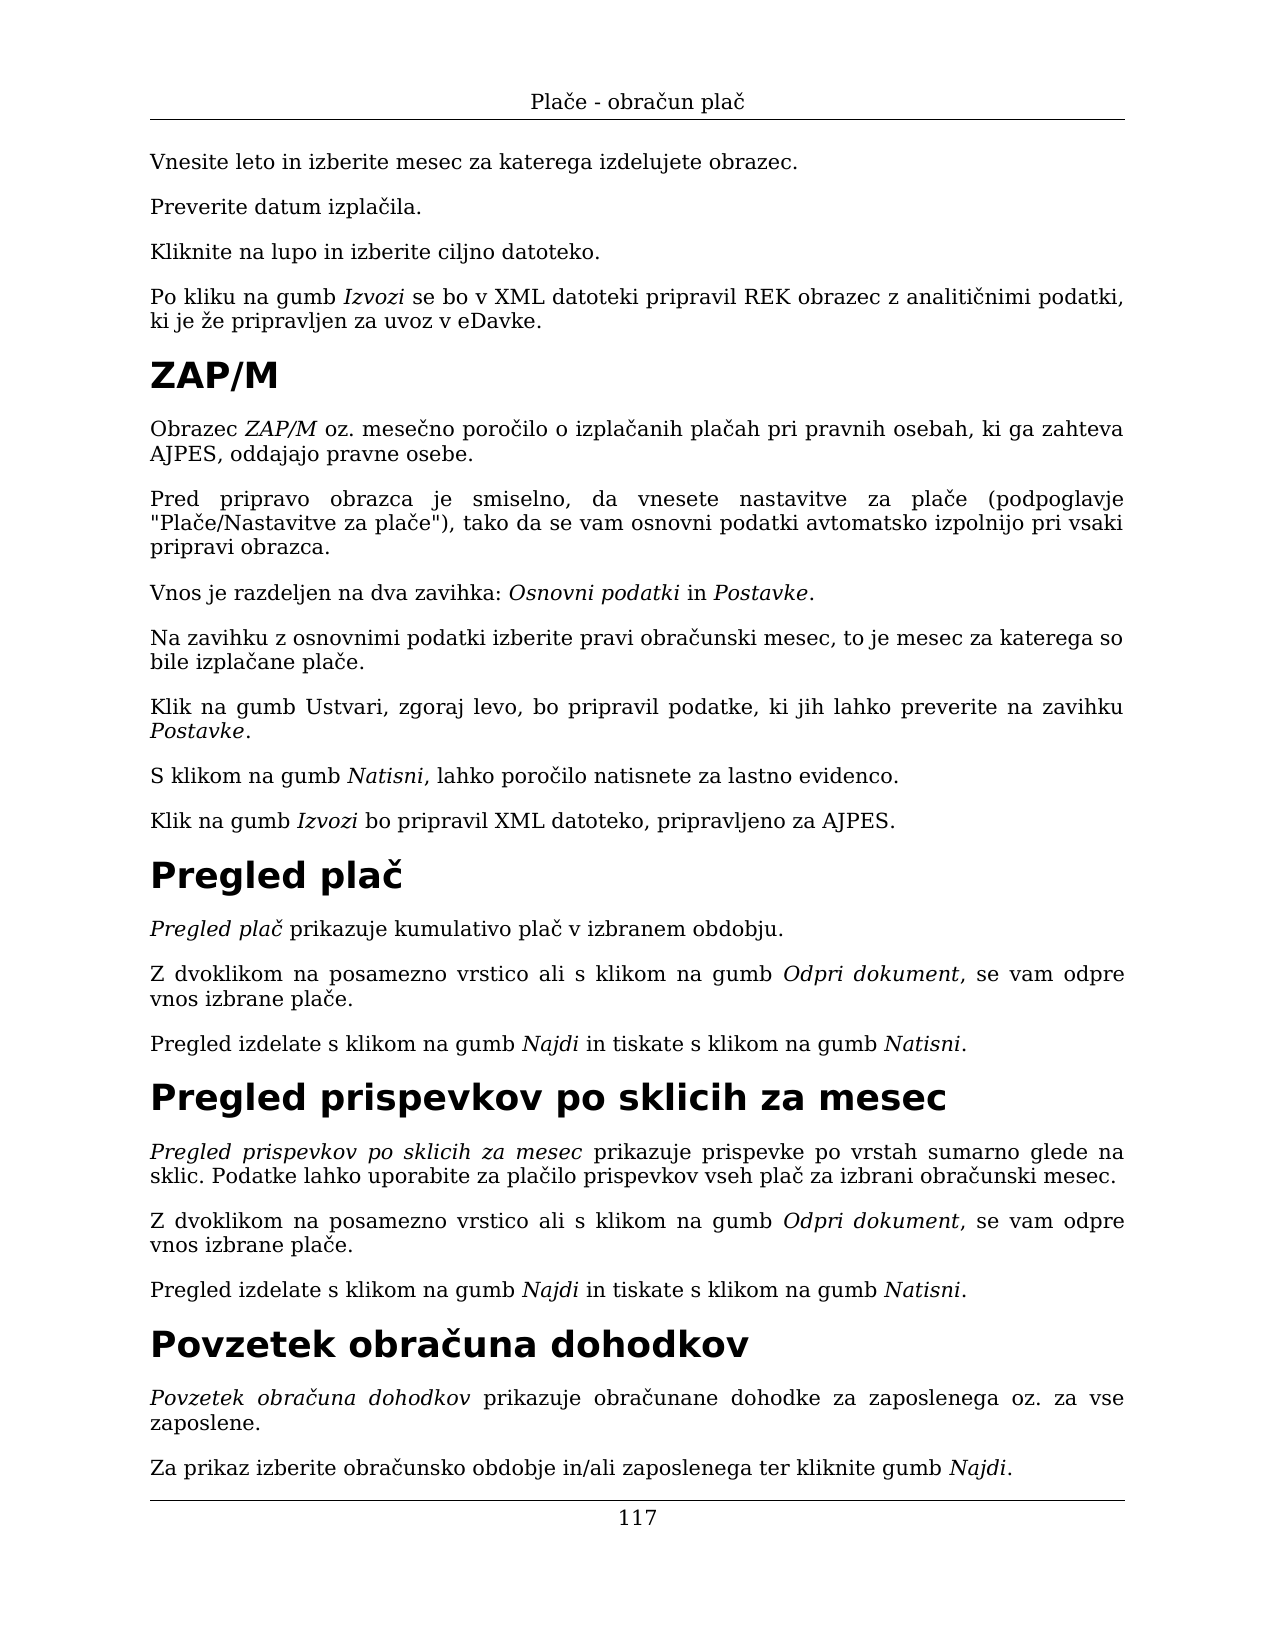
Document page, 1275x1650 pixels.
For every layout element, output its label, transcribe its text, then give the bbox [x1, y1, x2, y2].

text Povzetek obračuna dohodkov [150, 1324, 1125, 1366]
text Z dvoklikom na posamezno vrstico ali s klikom na gumb Odpri dokument, se vam odpre vnos izbrane plače. [150, 1209, 1125, 1258]
text Za prikaz izberite obračunsko obdobje in/ali zaposlenega ter kliknite gumb Najdi. [150, 1456, 1125, 1480]
text Pred pripravo obrazca je smiselno, da vnesete nastavitve za plače (podpoglavje "Plače/Nastavitve za plače"), tako da se vam osnovni podatki avtomatsko izpolnijo pri vsaki pripravi obrazca. [150, 487, 1125, 560]
text Pregled izdelate s klikom na gumb Najdi in tiskate s klikom na gumb Natisni. [150, 1278, 1125, 1303]
text Preverite datum izplačila. [150, 195, 1125, 219]
text Z dvoklikom na posamezno vrstico ali s klikom na gumb Odpri dokument, se vam odpre vnos izbrane plače. [150, 962, 1125, 1011]
text Po kliku na gumb Izvozi se bo v XML datoteki pripravil REK obrazec z analitičnimi podatki, ki je že pripravljen za uvoz v eDavke. [150, 285, 1125, 334]
text Pregled plač [150, 854, 1125, 897]
text Pregled prispevkov po sklicih za mesec prikazuje prispevke po vrstah sumarno glede na sklic. Podatke lahko uporabite za plačilo prispevkov vseh plač za izbrani obračunski mesec. [150, 1140, 1125, 1188]
text Pregled prispevkov po sklicih za mesec [150, 1077, 1125, 1119]
text Vnesite leto in izberite mesec za katerega izdelujete obrazec. [150, 150, 1125, 174]
text Pregled izdelate s klikom na gumb Najdi in tiskate s klikom na gumb Natisni. [150, 1032, 1125, 1056]
text Na zavihku z osnovnimi podatki izberite pravi obračunski mesec, to je mesec za katerega so bile izplačane plače. [150, 626, 1125, 674]
text Pregled plač prikazuje kumulativo plač v izbranem obdobju. [150, 917, 1125, 942]
text Klik na gumb Ustvari, zgoraj levo, bo pripravil podatke, ki jih lahko preverite na zavihku Postavke. [150, 695, 1125, 743]
text S klikom na gumb Natisni, lahko poročilo natisnete za lastno evidenco. [150, 764, 1125, 789]
text Vnos je razdeljen na dva zavihka: Osnovni podatki in Postavke. [150, 581, 1125, 605]
text Kliknite na lupo in izberite ciljno datoteko. [150, 240, 1125, 264]
text Obrazec ZAP/M oz. mesečno poročilo o izplačanih plačah pri pravnih osebah, ki ga zahteva AJPES, oddajajo pravne osebe. [150, 417, 1125, 466]
text Klik na gumb Izvozi bo pripravil XML datoteko, pripravljeno za AJPES. [150, 809, 1125, 834]
text Povzetek obračuna dohodkov prikazuje obračunane dohodke za zaposlenega oz. za vse zaposlene. [150, 1386, 1125, 1435]
text ZAP/M [150, 355, 1125, 397]
